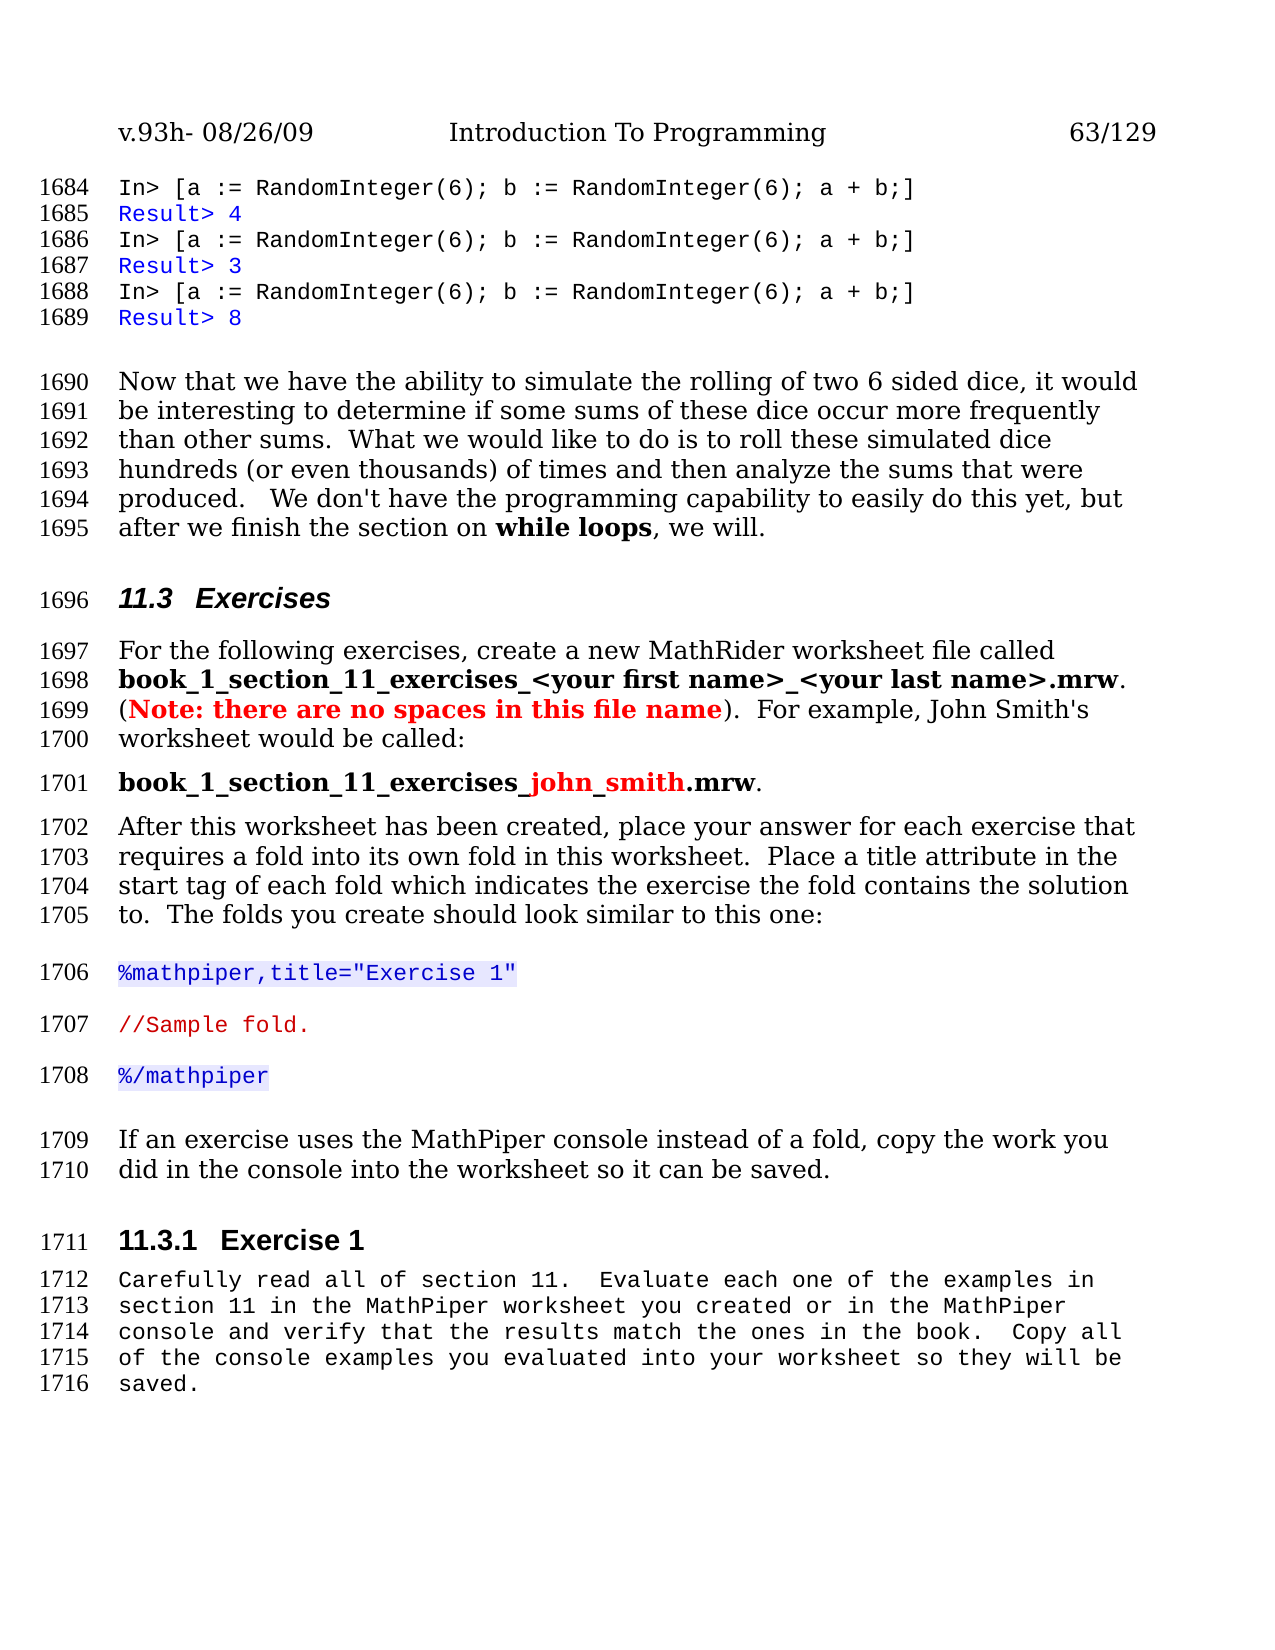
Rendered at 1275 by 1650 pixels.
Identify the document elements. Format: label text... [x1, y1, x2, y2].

text Result> 8 [118, 306, 1157, 332]
text In> [a := RandomInteger(6); b := RandomInteger(6); a + b;] [118, 177, 1157, 203]
text In> [a := RandomInteger(6); b := RandomInteger(6); a + b;] [118, 229, 1157, 254]
text %mathpiper,title="Exercise 1" [118, 961, 1157, 987]
text Now that we have the ability to simulate the rolling of two 6 sided dice, it would be interesting to determine if some sums of these dice occur more frequently than other sums. What we would like to do is to roll these simulated dice hundreds (or even thousands) of times and then analyze the sums that were produced. We don't have the programming capability to easily do this yet, but after we finish the section on while loops, we will. [118, 367, 1157, 542]
text If an exercise uses the MathPiper console instead of a fold, copy the work you did in the console into the worksheet so it can be saved. [118, 1126, 1157, 1184]
text For the following exercises, create a new MathRider worksheet file called book_1_section_11_exercises_<your first name>_<your last name>.mrw. (Note: there are no spaces in this file name). For example, John Smith's worksheet would be called: [118, 636, 1157, 753]
subtitle Exercise 1 [118, 1223, 1157, 1257]
text //Sample fold. [118, 1013, 1157, 1039]
subtitle Exercises [118, 582, 1157, 615]
text Result> 3 [118, 254, 1157, 281]
text %/mathpiper [118, 1065, 1157, 1091]
text book_1_section_11_exercises_john_smith.mrw. [118, 768, 1157, 797]
text In> [a := RandomInteger(6); b := RandomInteger(6); a + b;] [118, 281, 1157, 306]
text Result> 4 [118, 203, 1157, 229]
text Carefully read all of section 11. Evaluate each one of the examples in section 11 in the MathPiper worksheet you created or in the MathPiper console and verify that the results match the ones in the book. Copy all of the console examples you evaluated into your worksheet so they will be saved. [118, 1269, 1157, 1398]
text After this worksheet has been created, place your answer for each exercise that requires a fold into its own fold in this worksheet. Place a title attribute in the start tag of each fold which indicates the exercise the fold contains the solution to. The folds you create should look similar to this one: [118, 812, 1157, 929]
